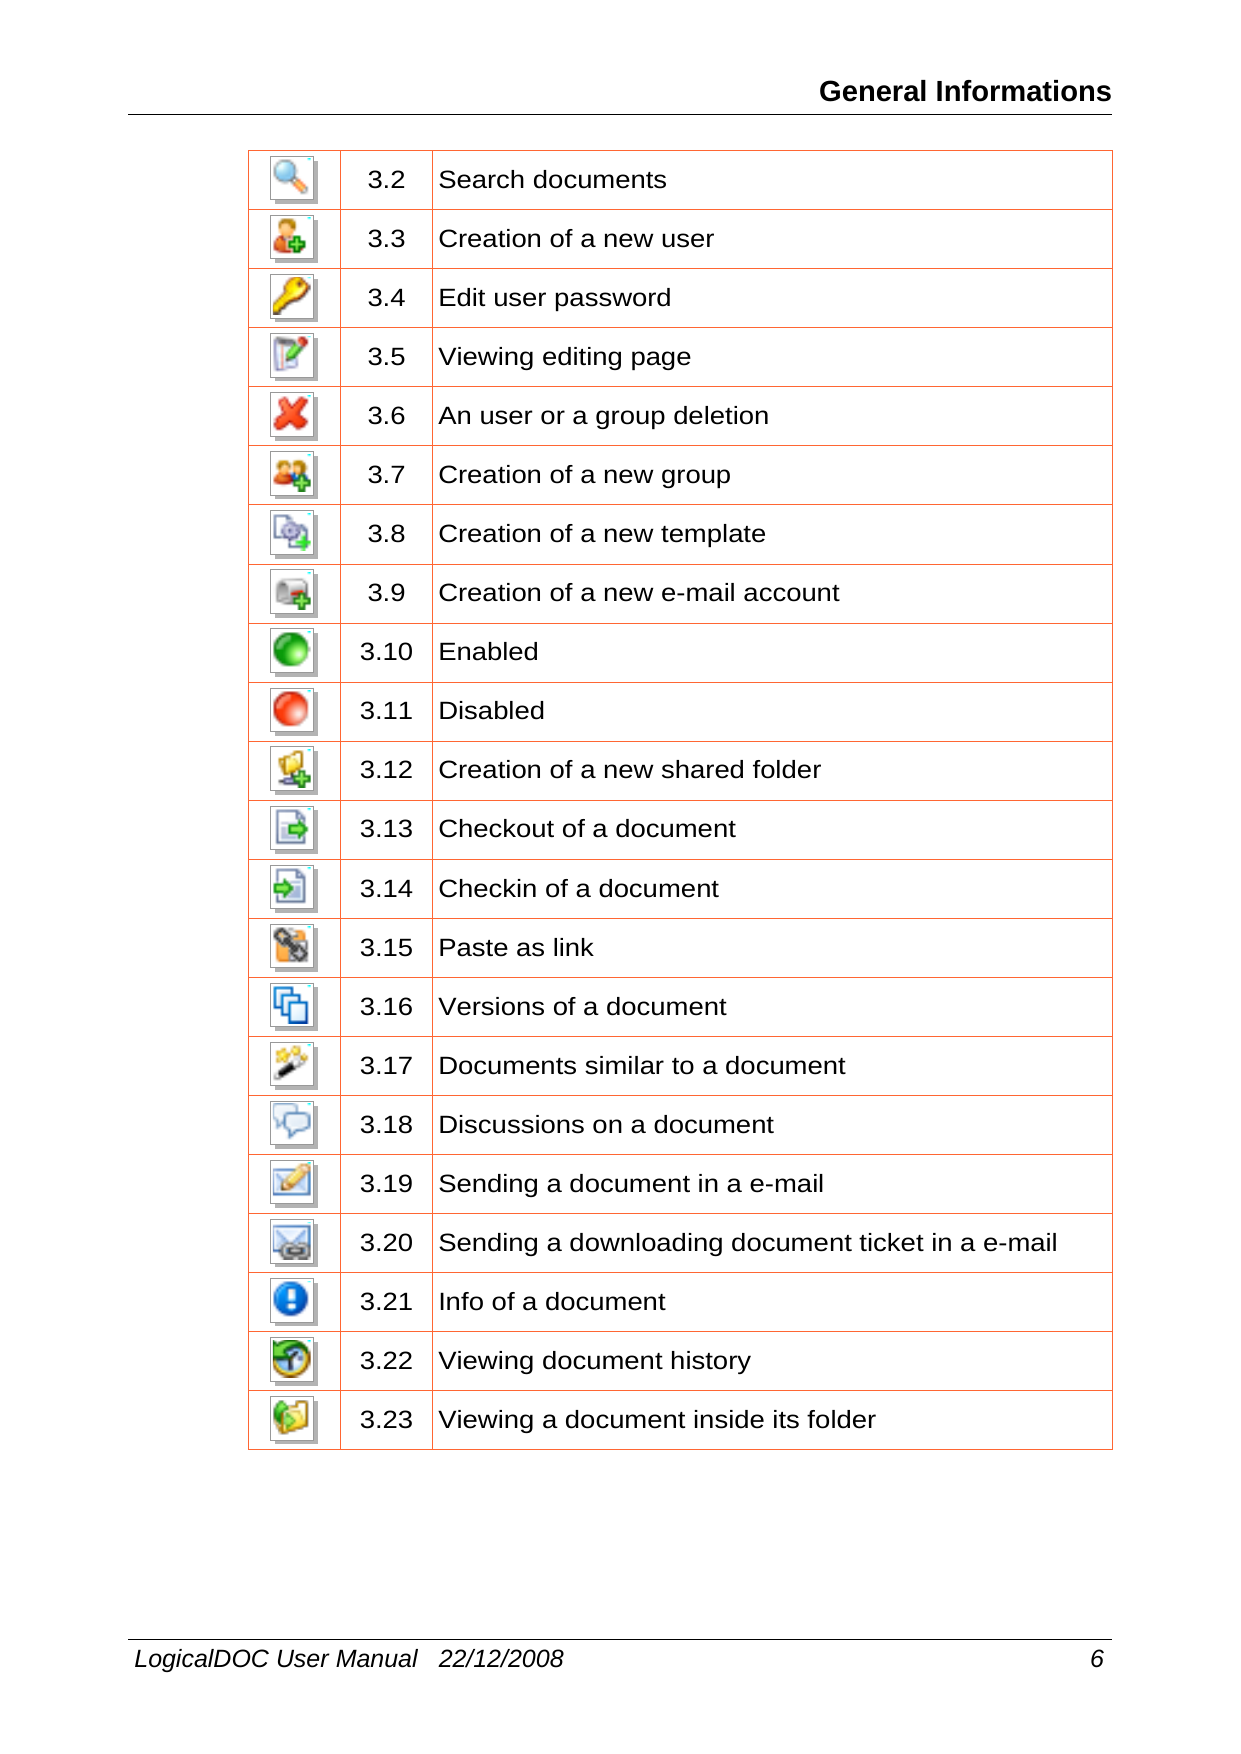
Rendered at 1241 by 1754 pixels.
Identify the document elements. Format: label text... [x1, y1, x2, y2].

picture [272, 926, 311, 965]
table_cell Documents similar to a document [433, 1037, 1112, 1095]
table_cell 3.18 [341, 1096, 432, 1154]
table_cell [249, 1037, 340, 1082]
table_cell Sending a downloading document ticket in a e-mail [433, 1214, 1112, 1272]
table_cell [249, 565, 340, 622]
table_cell 3.17 [341, 1037, 432, 1095]
table_cell [249, 860, 340, 918]
table_cell Viewing a document inside its folder [433, 1391, 1112, 1449]
table_cell Creation of a new e-mail account [433, 565, 1112, 622]
table_cell [249, 978, 340, 1023]
table_cell 3.12 [341, 742, 432, 800]
table_cell [249, 1391, 340, 1449]
picture [272, 336, 311, 374]
picture [272, 158, 311, 197]
table_cell Sending a document in a e-mail [433, 1155, 1112, 1213]
picture [272, 1340, 311, 1378]
picture [272, 1399, 311, 1437]
table_cell Checkout of a document [433, 801, 1112, 859]
picture [272, 1162, 311, 1201]
table_cell [249, 1155, 340, 1213]
table_cell [249, 1024, 340, 1036]
table_cell [249, 269, 340, 327]
table_cell 3.8 [341, 505, 432, 563]
picture [272, 690, 311, 729]
picture [272, 572, 311, 610]
table_cell Discussions on a document [433, 1096, 1112, 1154]
table_cell [249, 919, 340, 977]
table_cell [249, 1332, 340, 1390]
picture [272, 277, 311, 315]
picture [272, 217, 311, 256]
table_cell [249, 809, 340, 859]
table_cell [249, 1273, 340, 1331]
table_cell Disabled [433, 683, 1112, 741]
table_cell 3.11 [341, 683, 432, 741]
picture [272, 1103, 311, 1142]
table_cell Paste as link [433, 919, 1112, 977]
picture [272, 867, 311, 906]
table_cell 3.15 [341, 919, 432, 977]
table_cell 3.4 [341, 269, 432, 327]
picture [272, 985, 311, 1024]
table_cell [249, 505, 340, 563]
table_cell Viewing document history [433, 1332, 1112, 1390]
table_cell [249, 683, 340, 741]
table_cell 3.3 [341, 210, 432, 268]
table_cell 3.13 [341, 801, 432, 859]
table_cell 3.20 [341, 1214, 432, 1272]
table_cell Versions of a document [433, 978, 1112, 1036]
table_cell An user or a group deletion [433, 387, 1112, 445]
table_cell Creation of a new shared folder [433, 742, 1112, 800]
table_cell [249, 446, 340, 504]
table_cell [249, 387, 340, 445]
table_cell [249, 624, 340, 682]
picture [272, 1281, 311, 1319]
table_cell [249, 210, 340, 268]
table_cell [249, 1214, 340, 1272]
table_cell [249, 801, 340, 808]
table_cell 3.23 [341, 1391, 432, 1449]
table_cell [249, 151, 340, 209]
table_cell 3.16 [341, 978, 432, 1036]
picture [272, 395, 311, 433]
table_cell 3.21 [341, 1273, 432, 1331]
table_cell Viewing editing page [433, 328, 1112, 386]
picture [272, 513, 311, 551]
picture [272, 808, 311, 847]
table_cell [249, 750, 340, 800]
table_cell 3.7 [341, 446, 432, 504]
table_cell 3.5 [341, 328, 432, 386]
table_cell 3.6 [341, 387, 432, 445]
picture [272, 1044, 311, 1083]
table_cell 3.22 [341, 1332, 432, 1390]
table_cell 3.2 [341, 151, 432, 209]
table_cell Info of a document [433, 1273, 1112, 1331]
table_cell 3.14 [341, 860, 432, 918]
table_cell Creation of a new user [433, 210, 1112, 268]
table_cell Enabled [433, 624, 1112, 682]
table_cell [249, 1096, 340, 1154]
table_cell Creation of a new group [433, 446, 1112, 504]
table_cell Search documents [433, 151, 1112, 209]
table_cell [249, 742, 340, 749]
table_cell [249, 1083, 340, 1095]
table_cell 3.10 [341, 624, 432, 682]
table_cell 3.19 [341, 1155, 432, 1213]
picture [272, 749, 311, 788]
table_cell Edit user password [433, 269, 1112, 327]
table_cell 3.9 [341, 565, 432, 622]
table_cell Creation of a new template [433, 505, 1112, 563]
picture [272, 454, 311, 492]
table_cell [249, 328, 340, 386]
table_cell Checkin of a document [433, 860, 1112, 918]
picture [272, 631, 311, 669]
picture [272, 1222, 311, 1260]
